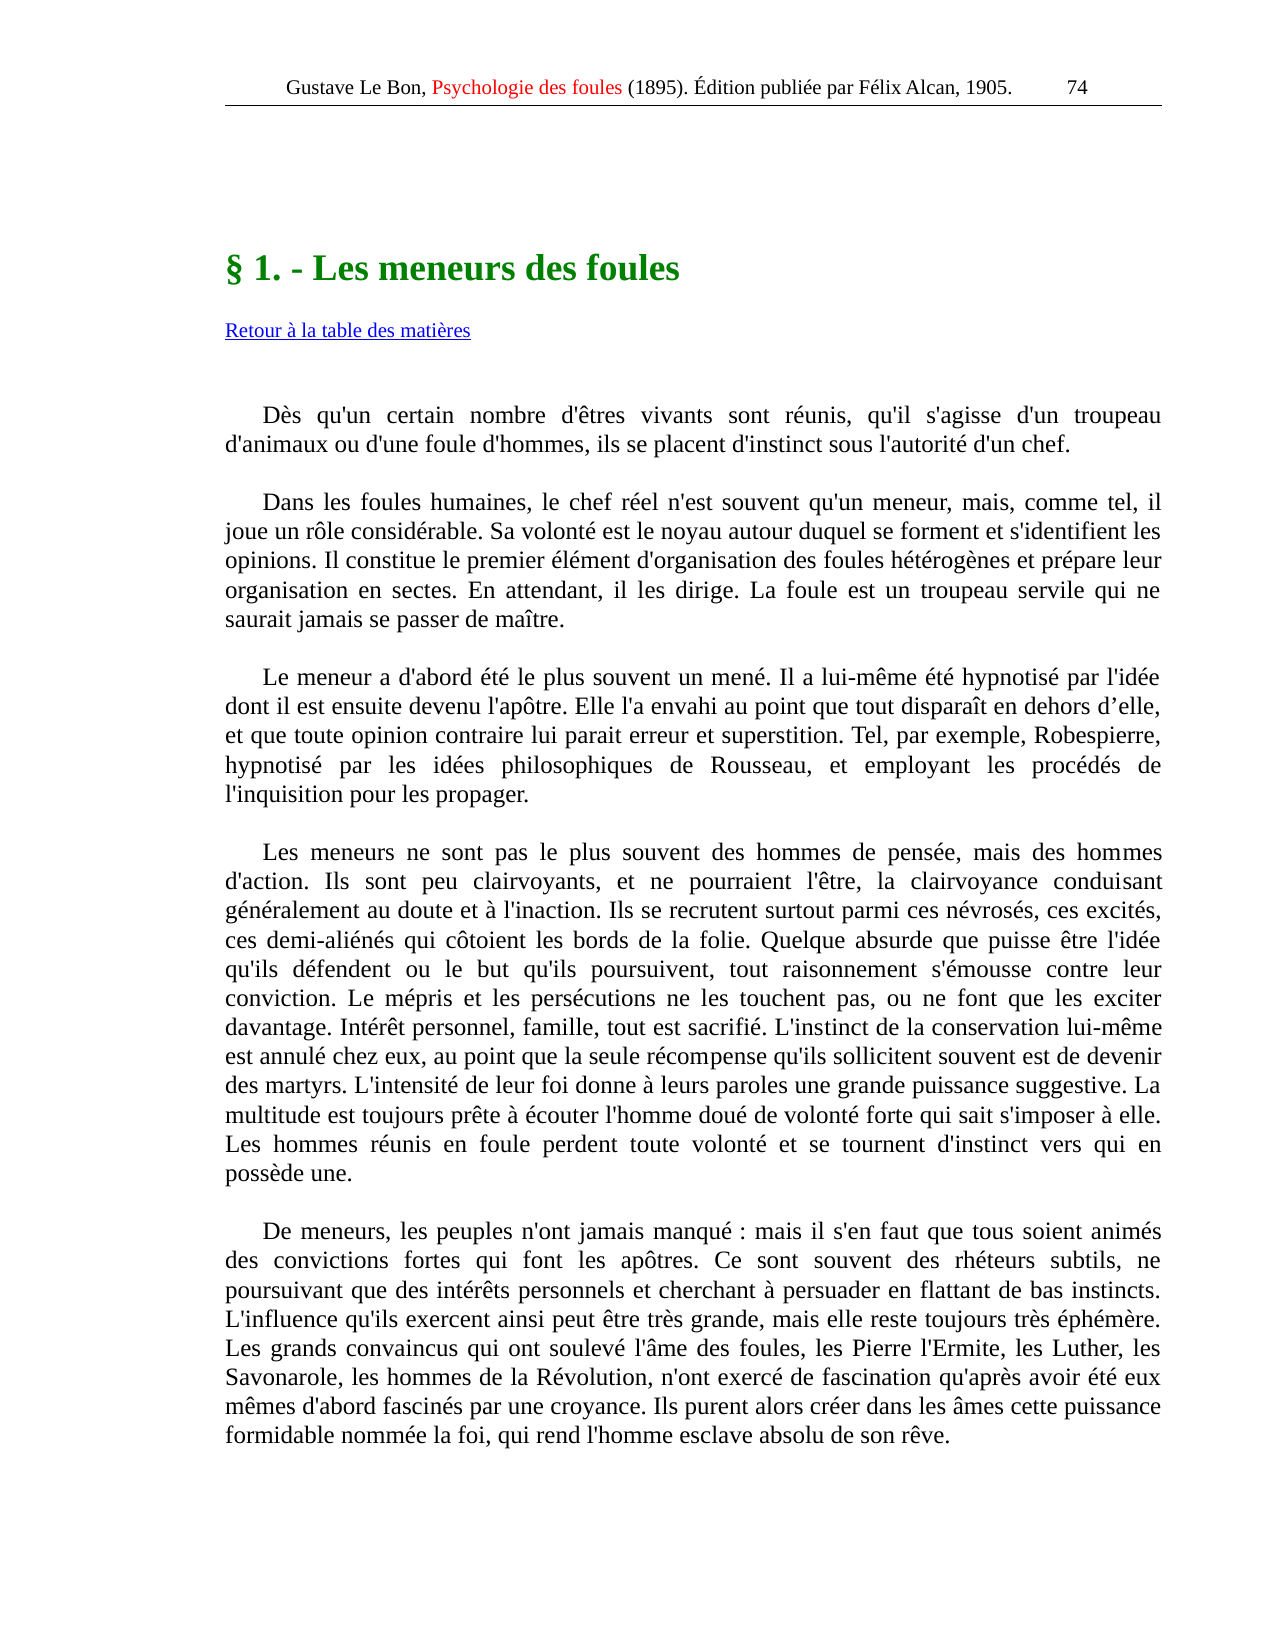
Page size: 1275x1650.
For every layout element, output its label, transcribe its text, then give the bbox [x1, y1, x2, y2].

text Le meneur a d'abord été le plus souvent un mené. Il a lui-même été hypnotisé par l'idée dont il est ensuite devenu l'apôtre. Elle l'a envahi au point que tout disparaît en dehors d’elle, et que toute opinion contraire lui parait erreur et superstition. Tel, par exemple, Robespierre, hypnotisé par les idées philosophiques de Rousseau, et employant les procédés de l'inquisition pour les propager. [225, 662, 1162, 808]
text Retour à la table des matières [225, 318, 1153, 342]
text Dans les foules humaines, le chef réel n'est souvent qu'un meneur, mais, comme tel, il joue un rôle considérable. Sa volonté est le noyau autour duquel se forment et s'identifient les opinions. Il constitue le premier élément d'organisation des foules hétérogènes et prépare leur organisation en sectes. En attendant, il les dirige. La foule est un troupeau servile qui ne saurait jamais se passer de maître. [225, 487, 1162, 633]
text Dès qu'un certain nombre d'êtres vivants sont réunis, qu'il s'agisse d'un troupeau d'animaux ou d'une foule d'hommes, ils se placent d'instinct sous l'autorité d'un chef. [225, 400, 1162, 458]
text Les meneurs ne sont pas le plus souvent des hommes de pensée, mais des hom­mes d'action. Ils sont peu clairvoyants, et ne pourraient l'être, la clairvoyance condui­sant généralement au doute et à l'inaction. Ils se recrutent surtout parmi ces névrosés, ces excités, ces demi-aliénés qui côtoient les bords de la folie. Quelque absurde que puisse être l'idée qu'ils défendent ou le but qu'ils poursuivent, tout raisonnement s'émousse contre leur conviction. Le mépris et les persécutions ne les touchent pas, ou ne font que les exciter davantage. Intérêt personnel, famille, tout est sacrifié. L'ins­tinct de la conservation lui-même est annulé chez eux, au point que la seule récom­pense qu'ils sollicitent souvent est de devenir des martyrs. L'intensité de leur foi donne à leurs paroles une grande puissance suggestive. La multitude est toujours prête à écouter l'homme doué de volonté forte qui sait s'imposer à elle. Les hommes réunis en foule perdent toute volonté et se tournent d'instinct vers qui en possède une. [225, 837, 1162, 1187]
text § 1. - Les meneurs des foules [225, 246, 1162, 289]
text De meneurs, les peuples n'ont jamais manqué : mais il s'en faut que tous soient animés des convictions fortes qui font les apôtres. Ce sont souvent des rhéteurs subtils, ne poursuivant que des intérêts personnels et cherchant à persuader en flattant de bas instincts. L'influence qu'ils exercent ainsi peut être très grande, mais elle reste toujours très éphémère. Les grands convaincus qui ont soulevé l'âme des foules, les Pierre l'Ermite, les Luther, les Savonarole, les hommes de la Révolution, n'ont exercé de fascination qu'après avoir été eux mêmes d'abord fascinés par une croyance. Ils purent alors créer dans les âmes cette puissance formidable nommée la foi, qui rend l'homme esclave absolu de son rêve. [225, 1216, 1162, 1450]
